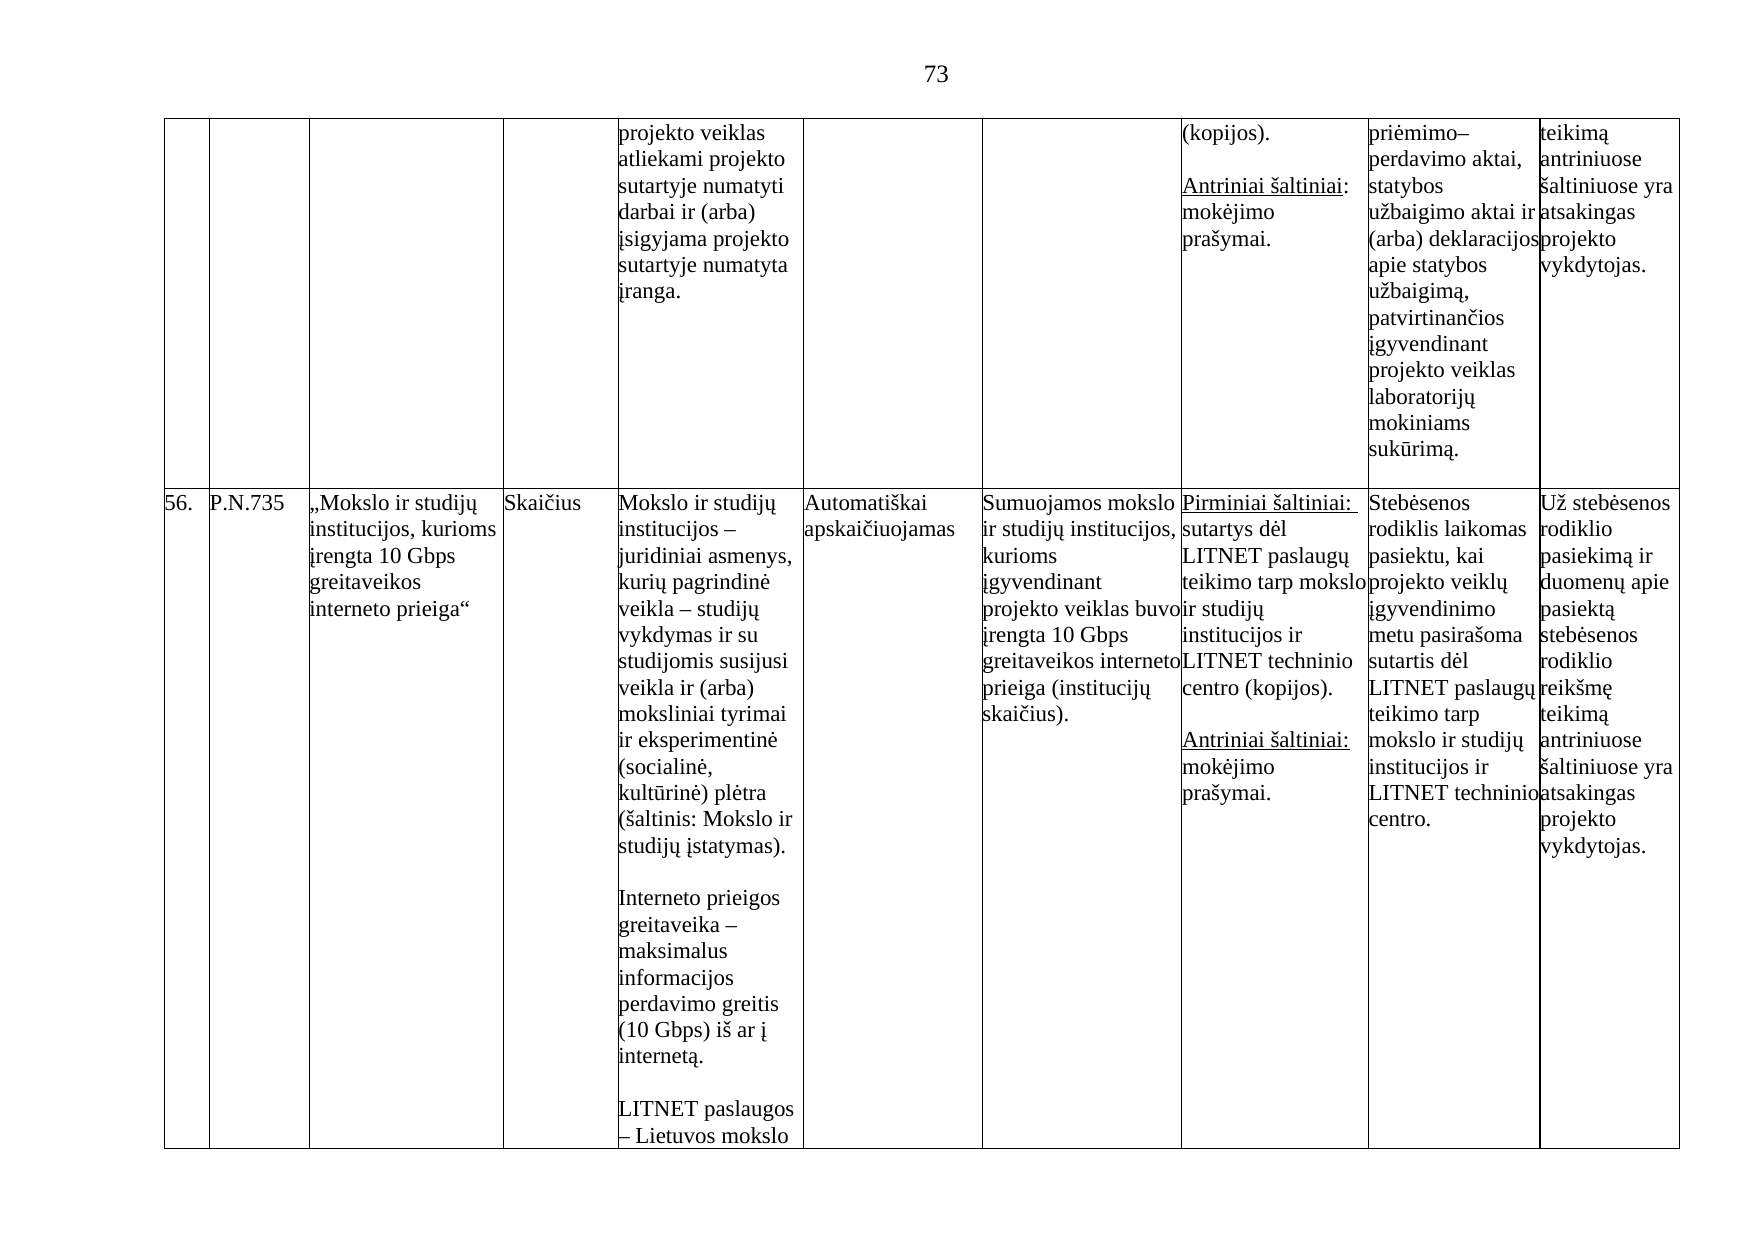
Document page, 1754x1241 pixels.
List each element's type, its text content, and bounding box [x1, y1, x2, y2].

table_cell Pirminiai šaltiniai: sutartys dėl LITNET paslaugų teikimo tarp mokslo ir studijų institucijos ir LITNET techninio centro (kopijos). Antriniai šaltiniai: mokėjimo prašymai. [1182, 489, 1368, 1148]
table_cell (kopijos). Antriniai šaltiniai: mokėjimo prašymai. [1182, 119, 1368, 488]
table_cell Mokslo ir studijų institucijos – juridiniai asmenys, kurių pagrindinė veikla – studijų vykdymas ir su studijomis susijusi veikla ir (arba) moksliniai tyrimai ir eksperimentinė (socialinė, kultūrinė) plėtra (šaltinis: Mokslo ir studijų įstatymas). Interneto prieigos greitaveika – maksimalus informacijos perdavimo greitis (10 Gbps) iš ar į internetą. LITNET paslaugos – Lietuvos mokslo [619, 489, 803, 1148]
table_cell priėmimo–perdavimo aktai, statybos užbaigimo aktai ir (arba) deklaracijos apie statybos užbaigimą, patvirtinančios įgyvendinant projekto veiklas laboratorijų mokiniams sukūrimą. [1369, 119, 1539, 488]
table_cell projekto veiklas atliekami projekto sutartyje numatyti darbai ir (arba) įsigyjama projekto sutartyje numatyta įranga. [619, 119, 803, 488]
table_cell Stebėsenos rodiklis laikomas pasiektu, kai projekto veiklų įgyvendinimo metu pasirašoma sutartis dėl LITNET paslaugų teikimo tarp mokslo ir studijų institucijos ir LITNET techninio centro. [1369, 489, 1539, 1148]
table_cell [210, 119, 309, 488]
table_cell Sumuojamos mokslo ir studijų institucijos, kurioms įgyvendinant projekto veiklas buvo įrengta 10 Gbps greitaveikos interneto prieiga (institucijų skaičius). [983, 489, 1181, 1148]
table_cell [804, 119, 982, 488]
table_cell Skaičius [504, 489, 618, 1148]
table_cell teikimą antriniuose šaltiniuose yra atsakingas projekto vykdytojas. [1541, 119, 1679, 488]
table_cell Automatiškai apskaičiuojamas [804, 489, 982, 1148]
table_cell Už stebėsenos rodiklio pasiekimą ir duomenų apie pasiektą stebėsenos rodiklio reikšmę teikimą antriniuose šaltiniuose yra atsakingas projekto vykdytojas. [1541, 489, 1679, 1148]
table_cell [504, 119, 618, 488]
table_cell P.N.735 [210, 489, 309, 1148]
table_cell [310, 119, 503, 488]
table_cell [983, 119, 1181, 488]
table_cell [165, 119, 209, 488]
table_cell „Mokslo ir studijų institucijos, kurioms įrengta 10 Gbps greitaveikos interneto prieiga“ [310, 489, 503, 1148]
table_cell 56. [165, 489, 209, 1148]
